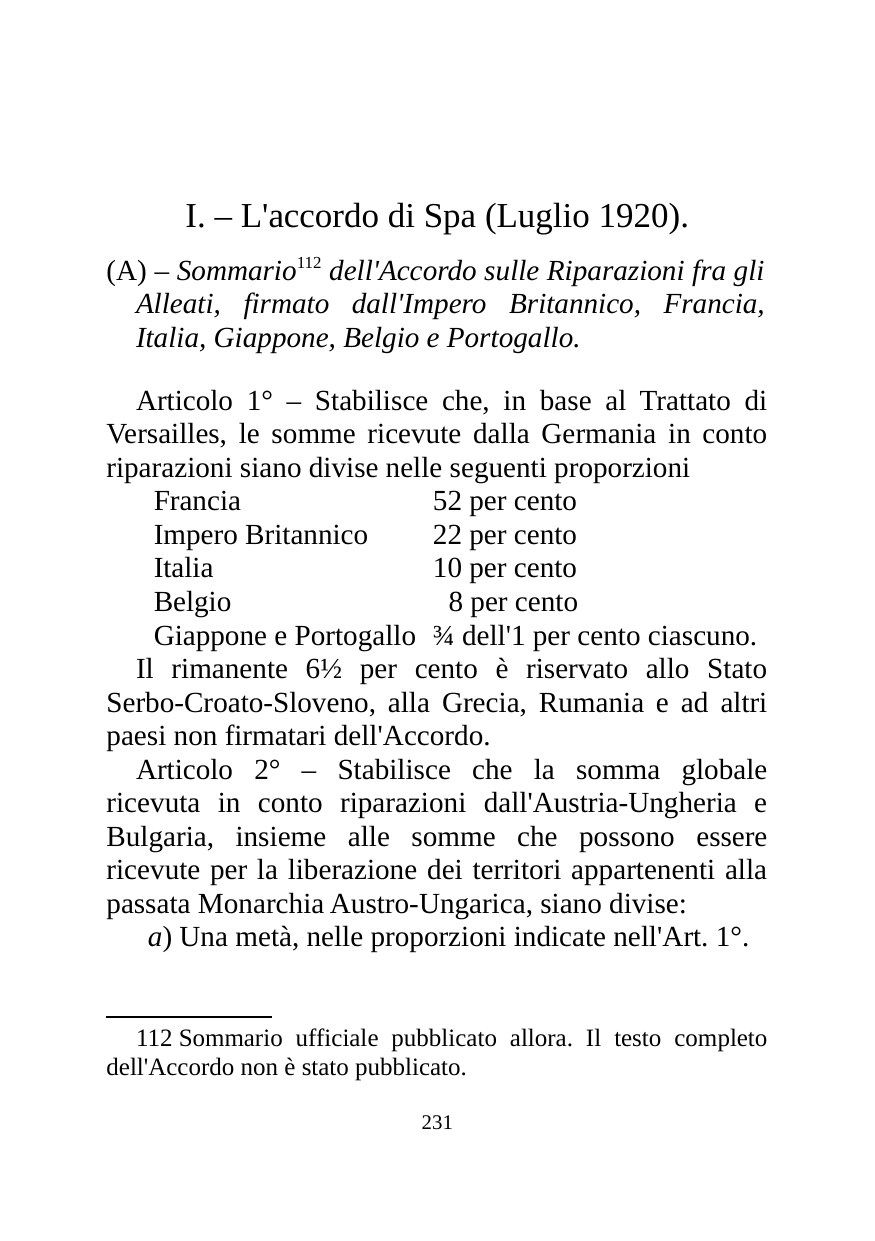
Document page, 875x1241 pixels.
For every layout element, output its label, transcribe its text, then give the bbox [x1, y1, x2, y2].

text Giappone e Portogallo ¾ dell'1 per cento ciascuno. [124, 618, 768, 651]
text Francia 52 per cento [124, 483, 768, 517]
text Articolo 1° – Stabilisce che, in base al Trattato di Versailles, le somme ricevute dalla Germania in conto riparazioni siano divise nelle seguenti proporzioni [106, 383, 768, 483]
text Impero Britannico 22 per cento [124, 517, 768, 551]
text Il rimanente 6½ per cento è riservato allo Stato Serbo-Croato-Sloveno, alla Grecia, Rumania e ad altri paesi non firmatari dell'Accordo. [106, 651, 768, 752]
text Belgio 8 per cento [124, 584, 768, 618]
text a) Una metà, nelle proporzioni indicate nell'Art. 1°. [106, 919, 768, 953]
subtitle I. – L'accordo di Spa (Luglio 1920). [106, 195, 768, 235]
text Articolo 2° – Stabilisce che la somma globale ricevuta in conto riparazioni dall'Austria-Ungheria e Bulgaria, insieme alle somme che possono essere ricevute per la liberazione dei territori appartenenti alla passata Monarchia Austro-Ungarica, siano divise: [106, 752, 768, 919]
text Italia 10 per cento [124, 551, 768, 584]
text Sommario ufficiale pubblicato allora. Il testo completo dell'Accordo non è stato pubblicato. [106, 1023, 768, 1080]
text (A) – Sommario dell'Accordo sulle Riparazioni fra gli Alleati, firmato dall'Impero Britannico, Francia, Italia, Giappone, Belgio e Portogallo. [106, 253, 768, 353]
